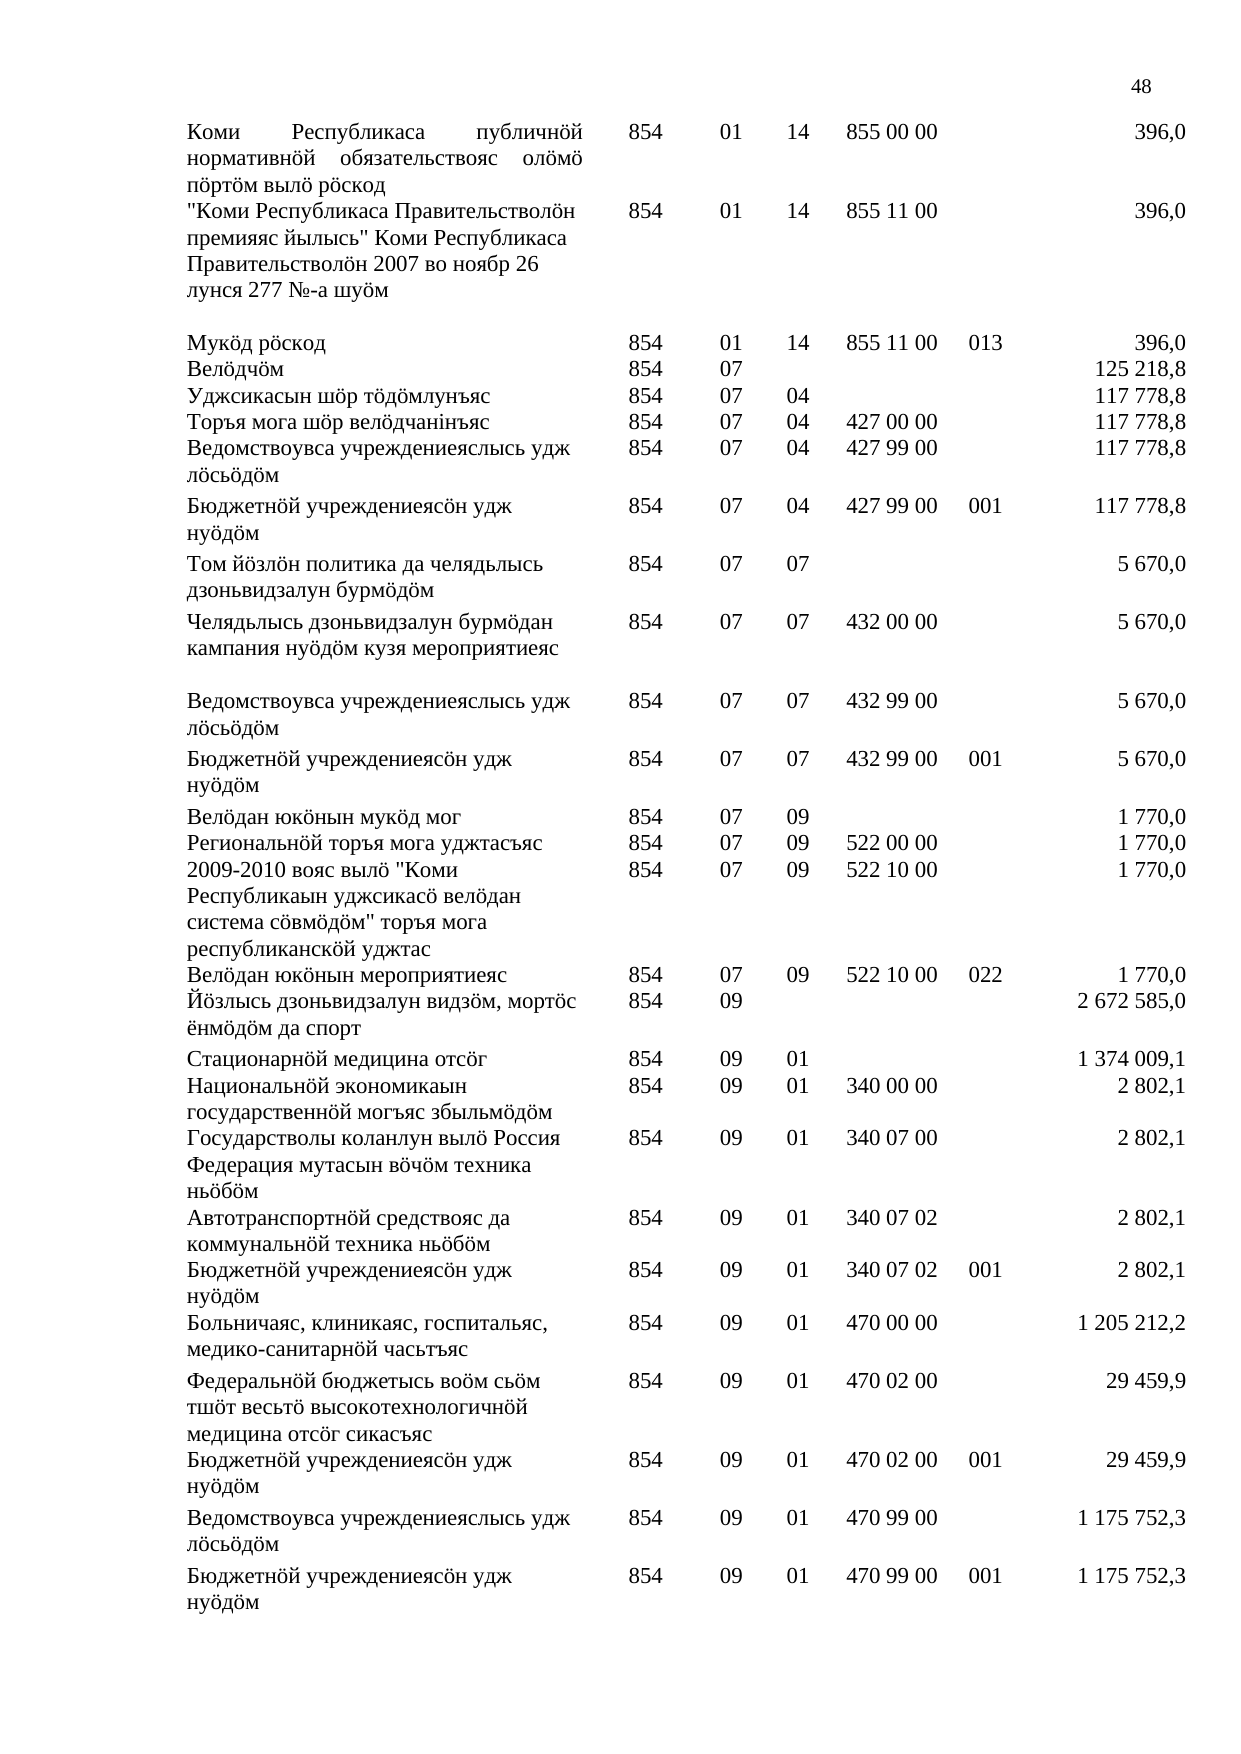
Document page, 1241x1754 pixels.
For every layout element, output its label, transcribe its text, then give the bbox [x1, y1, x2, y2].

table_cell 001 [948, 745, 1023, 803]
table_cell 09 [760, 961, 836, 987]
table_cell Мукöд рöскод [181, 329, 589, 355]
table_cell 07 [760, 608, 836, 687]
table_cell [1192, 1204, 1229, 1256]
table_cell 022 [948, 961, 1023, 987]
table_cell Торъя мога шöр велöдчанiнъяс [181, 408, 589, 434]
table_cell 07 [702, 745, 760, 803]
table_cell 854 [589, 988, 702, 1045]
table_cell Ведомствоувса учреждениеяслысь удж лöсьöдöм [181, 687, 589, 745]
table_cell 2 802,1 [1023, 1256, 1192, 1309]
table_cell 07 [702, 550, 760, 608]
table_cell [836, 1045, 948, 1072]
table_cell 1 770,0 [1023, 803, 1192, 829]
table_cell 854 [589, 1309, 702, 1367]
table_cell 01 [760, 1446, 836, 1504]
table_cell [948, 1125, 1023, 1203]
table_cell 01 [760, 1504, 836, 1562]
table_cell [948, 1504, 1023, 1562]
table_cell 09 [702, 1256, 760, 1309]
table_cell 1 374 009,1 [1023, 1045, 1192, 1072]
table_cell [1192, 1562, 1229, 1620]
table_cell [948, 1309, 1023, 1367]
table_cell [1192, 382, 1229, 408]
table_cell 01 [702, 329, 760, 355]
table_cell 29 459,9 [1023, 1446, 1192, 1504]
table_cell 854 [589, 856, 702, 961]
table_cell 854 [589, 492, 702, 550]
table_cell 09 [702, 1204, 760, 1256]
table_cell 522 10 00 [836, 961, 948, 987]
table_cell 340 07 02 [836, 1256, 948, 1309]
table_cell 01 [760, 1309, 836, 1367]
table_cell 854 [589, 408, 702, 434]
table_cell 07 [702, 829, 760, 856]
table_cell 09 [702, 988, 760, 1045]
table_cell 14 [760, 197, 836, 329]
table_cell [1192, 1072, 1229, 1124]
table_cell 854 [589, 745, 702, 803]
table_cell 07 [702, 492, 760, 550]
table_cell 2 802,1 [1023, 1204, 1192, 1256]
table_cell [760, 988, 836, 1045]
table_cell 854 [589, 961, 702, 987]
table_cell [1192, 1125, 1229, 1203]
table_cell Уджсикасын шöр тöдöмлунъяс [181, 382, 589, 408]
table_cell 2 672 585,0 [1023, 988, 1192, 1045]
table_cell [836, 355, 948, 382]
table_cell 125 218,8 [1023, 355, 1192, 382]
table_cell 854 [589, 197, 702, 329]
table_cell 2 802,1 [1023, 1125, 1192, 1203]
table_cell 427 99 00 [836, 492, 948, 550]
table_cell Ведомствоувса учреждениеяслысь удж лöсьöдöм [181, 434, 589, 492]
table_cell 04 [760, 492, 836, 550]
table_cell 5 670,0 [1023, 550, 1192, 608]
table_cell 854 [589, 1504, 702, 1562]
table_cell 04 [760, 382, 836, 408]
table_cell [1192, 1045, 1229, 1072]
table_cell 1 175 752,3 [1023, 1504, 1192, 1562]
table_cell 117 778,8 [1023, 408, 1192, 434]
table_cell Бюджетнöй учреждениеясöн удж нуöдöм [181, 1446, 589, 1504]
table_cell 14 [760, 118, 836, 197]
table_cell 522 00 00 [836, 829, 948, 856]
table_cell [1192, 118, 1229, 197]
table_cell Велöдан юкöнын мероприятиеяс [181, 961, 589, 987]
table_cell [1192, 329, 1229, 355]
table_cell Ведомствоувса учреждениеяслысь удж лöсьöдöм [181, 1504, 589, 1562]
table_cell 340 07 00 [836, 1125, 948, 1203]
table_cell Государстволы коланлун вылö Россия Федерация мутасын вöчöм техника ньöбöм [181, 1125, 589, 1203]
table_cell 001 [948, 492, 1023, 550]
table_cell 396,0 [1023, 197, 1192, 329]
table_cell 07 [702, 803, 760, 829]
table_cell 854 [589, 803, 702, 829]
table_cell 07 [702, 382, 760, 408]
table_cell [836, 550, 948, 608]
table_cell "Коми Республикаса Правительстволöн премияяс йылысь" Коми Республикаса Правительстволöн 2007 во ноябр 26 лунся 277 №-а шуöм [181, 197, 589, 329]
table_cell Велöдан юкöнын мукöд мог [181, 803, 589, 829]
table_cell [1192, 408, 1229, 434]
table_cell 470 99 00 [836, 1562, 948, 1620]
table_cell [948, 687, 1023, 745]
table_cell Бюджетнöй учреждениеясöн удж нуöдöм [181, 1562, 589, 1620]
table_cell 854 [589, 687, 702, 745]
table_cell 854 [589, 1367, 702, 1446]
table_cell 01 [760, 1367, 836, 1446]
table_cell 09 [702, 1045, 760, 1072]
table_cell [1192, 1309, 1229, 1367]
table_cell 01 [760, 1072, 836, 1124]
table_cell Йöзлысь дзоньвидзалун видзöм, мортöс ёнмöдöм да спорт [181, 988, 589, 1045]
table_cell [948, 988, 1023, 1045]
table_cell Бюджетнöй учреждениеясöн удж нуöдöм [181, 1256, 589, 1309]
table_cell [836, 988, 948, 1045]
table_cell 427 00 00 [836, 408, 948, 434]
table_cell [948, 550, 1023, 608]
table_cell 01 [760, 1204, 836, 1256]
table_cell [948, 829, 1023, 856]
table_cell Региональнöй торъя мога уджтасъяс [181, 829, 589, 856]
table_cell 854 [589, 355, 702, 382]
table_cell 2 802,1 [1023, 1072, 1192, 1124]
table_cell 854 [589, 434, 702, 492]
table_cell 1 770,0 [1023, 829, 1192, 856]
table_cell 432 99 00 [836, 745, 948, 803]
table_cell 09 [702, 1125, 760, 1203]
table_cell 01 [760, 1045, 836, 1072]
table_cell [1192, 1367, 1229, 1446]
table_cell [1192, 988, 1229, 1045]
table_cell 427 99 00 [836, 434, 948, 492]
table_cell Федеральнöй бюджетысь воöм сьöм тшöт весьтö высокотехнологичнöй медицина отсöг сикасъяс [181, 1367, 589, 1446]
table_cell 01 [760, 1256, 836, 1309]
table_cell 09 [702, 1072, 760, 1124]
table_cell [1192, 550, 1229, 608]
table_cell [948, 408, 1023, 434]
table_cell 855 00 00 [836, 118, 948, 197]
table_cell 01 [702, 197, 760, 329]
table_cell 07 [702, 608, 760, 687]
table_cell 5 670,0 [1023, 608, 1192, 687]
table_cell 07 [702, 961, 760, 987]
table_cell [948, 1045, 1023, 1072]
table_cell 854 [589, 1072, 702, 1124]
table_cell 470 00 00 [836, 1309, 948, 1367]
table_cell 07 [702, 355, 760, 382]
table_cell 5 670,0 [1023, 745, 1192, 803]
table_cell [948, 608, 1023, 687]
table_cell [1192, 856, 1229, 961]
table_cell 07 [760, 745, 836, 803]
table_cell 09 [702, 1309, 760, 1367]
table_cell 854 [589, 1204, 702, 1256]
table_cell 01 [702, 118, 760, 197]
table_cell [1192, 687, 1229, 745]
table_cell 29 459,9 [1023, 1367, 1192, 1446]
table_cell 04 [760, 434, 836, 492]
table_cell [1192, 197, 1229, 329]
table_cell [1192, 803, 1229, 829]
table_cell 07 [702, 408, 760, 434]
table_cell 1 770,0 [1023, 961, 1192, 987]
table_cell 117 778,8 [1023, 434, 1192, 492]
table_cell [1192, 961, 1229, 987]
table_cell 340 07 02 [836, 1204, 948, 1256]
table_cell 07 [702, 856, 760, 961]
table_cell 09 [702, 1504, 760, 1562]
table_cell 09 [702, 1446, 760, 1504]
table_cell 522 10 00 [836, 856, 948, 961]
table_cell [948, 382, 1023, 408]
table_cell [760, 355, 836, 382]
table_cell Коми Республикаса публичнöй нормативнöй обязательствояс олöмö пöртöм вылö рöскод [181, 118, 589, 197]
table_cell 07 [760, 687, 836, 745]
table_cell Бюджетнöй учреждениеясöн удж нуöдöм [181, 492, 589, 550]
table_cell 854 [589, 550, 702, 608]
table_cell Челядьлысь дзоньвидзалун бурмöдан кампания нуöдöм кузя мероприятиеяс [181, 608, 589, 687]
table_cell [1192, 434, 1229, 492]
table_cell 1 770,0 [1023, 856, 1192, 961]
table_cell [948, 1072, 1023, 1124]
table_cell [1192, 1256, 1229, 1309]
table_cell 2009-2010 вояс вылö "Коми Республикаын уджсикасö велöдан система сöвмöдöм" торъя мога республиканскöй уджтас [181, 856, 589, 961]
table_cell 09 [702, 1367, 760, 1446]
table_cell 5 670,0 [1023, 687, 1192, 745]
table_cell 855 11 00 [836, 329, 948, 355]
table_cell 854 [589, 1045, 702, 1072]
table_cell [836, 382, 948, 408]
table_cell 854 [589, 1125, 702, 1203]
table_cell Велöдчöм [181, 355, 589, 382]
table_cell 14 [760, 329, 836, 355]
table_cell [948, 1204, 1023, 1256]
table_cell 117 778,8 [1023, 492, 1192, 550]
table_cell [1192, 1504, 1229, 1562]
table_cell [948, 434, 1023, 492]
table_cell [1192, 608, 1229, 687]
table_cell 854 [589, 118, 702, 197]
table_cell 117 778,8 [1023, 382, 1192, 408]
table_cell Том йöзлöн политика да челядьлысь дзоньвидзалун бурмöдöм [181, 550, 589, 608]
table_cell [948, 1367, 1023, 1446]
table_cell 01 [760, 1125, 836, 1203]
table_cell [948, 856, 1023, 961]
table_cell 470 02 00 [836, 1446, 948, 1504]
table_cell Бюджетнöй учреждениеясöн удж нуöдöм [181, 745, 589, 803]
table_cell [836, 803, 948, 829]
table_cell [1192, 745, 1229, 803]
table_cell 854 [589, 329, 702, 355]
table_cell 854 [589, 608, 702, 687]
table_cell 396,0 [1023, 118, 1192, 197]
table_cell 854 [589, 1446, 702, 1504]
table_cell 854 [589, 382, 702, 408]
table_cell 04 [760, 408, 836, 434]
table_cell Автотранспортнöй средствояс да коммунальнöй техника ньöбöм [181, 1204, 589, 1256]
table_cell 396,0 [1023, 329, 1192, 355]
table_cell 09 [760, 856, 836, 961]
table_cell 07 [702, 687, 760, 745]
table_cell [1192, 829, 1229, 856]
table_cell 09 [760, 829, 836, 856]
table_cell 470 02 00 [836, 1367, 948, 1446]
table_cell 001 [948, 1446, 1023, 1504]
table_cell 340 00 00 [836, 1072, 948, 1124]
table_cell 854 [589, 1256, 702, 1309]
table_cell 432 00 00 [836, 608, 948, 687]
table_cell 09 [760, 803, 836, 829]
table_cell 09 [702, 1562, 760, 1620]
table_cell Больничаяс, клиникаяс, госпитальяс, медико-санитарнöй часьтъяс [181, 1309, 589, 1367]
table_cell [948, 197, 1023, 329]
table_cell Национальнöй экономикаын государственнöй могъяс збыльмöдöм [181, 1072, 589, 1124]
table_cell 07 [760, 550, 836, 608]
table_cell 432 99 00 [836, 687, 948, 745]
table_cell 855 11 00 [836, 197, 948, 329]
table_cell [1192, 355, 1229, 382]
table_cell [948, 118, 1023, 197]
table_cell [948, 355, 1023, 382]
table_cell [1192, 492, 1229, 550]
table_cell 470 99 00 [836, 1504, 948, 1562]
table_cell [1192, 1446, 1229, 1504]
table_cell 07 [702, 434, 760, 492]
table_cell 013 [948, 329, 1023, 355]
table_cell 1 205 212,2 [1023, 1309, 1192, 1367]
table_cell 1 175 752,3 [1023, 1562, 1192, 1620]
table_cell 001 [948, 1562, 1023, 1620]
table_cell 854 [589, 1562, 702, 1620]
table_cell 854 [589, 829, 702, 856]
table_cell [948, 803, 1023, 829]
table_cell 001 [948, 1256, 1023, 1309]
table_cell Стационарнöй медицина отсöг [181, 1045, 589, 1072]
table_cell 01 [760, 1562, 836, 1620]
